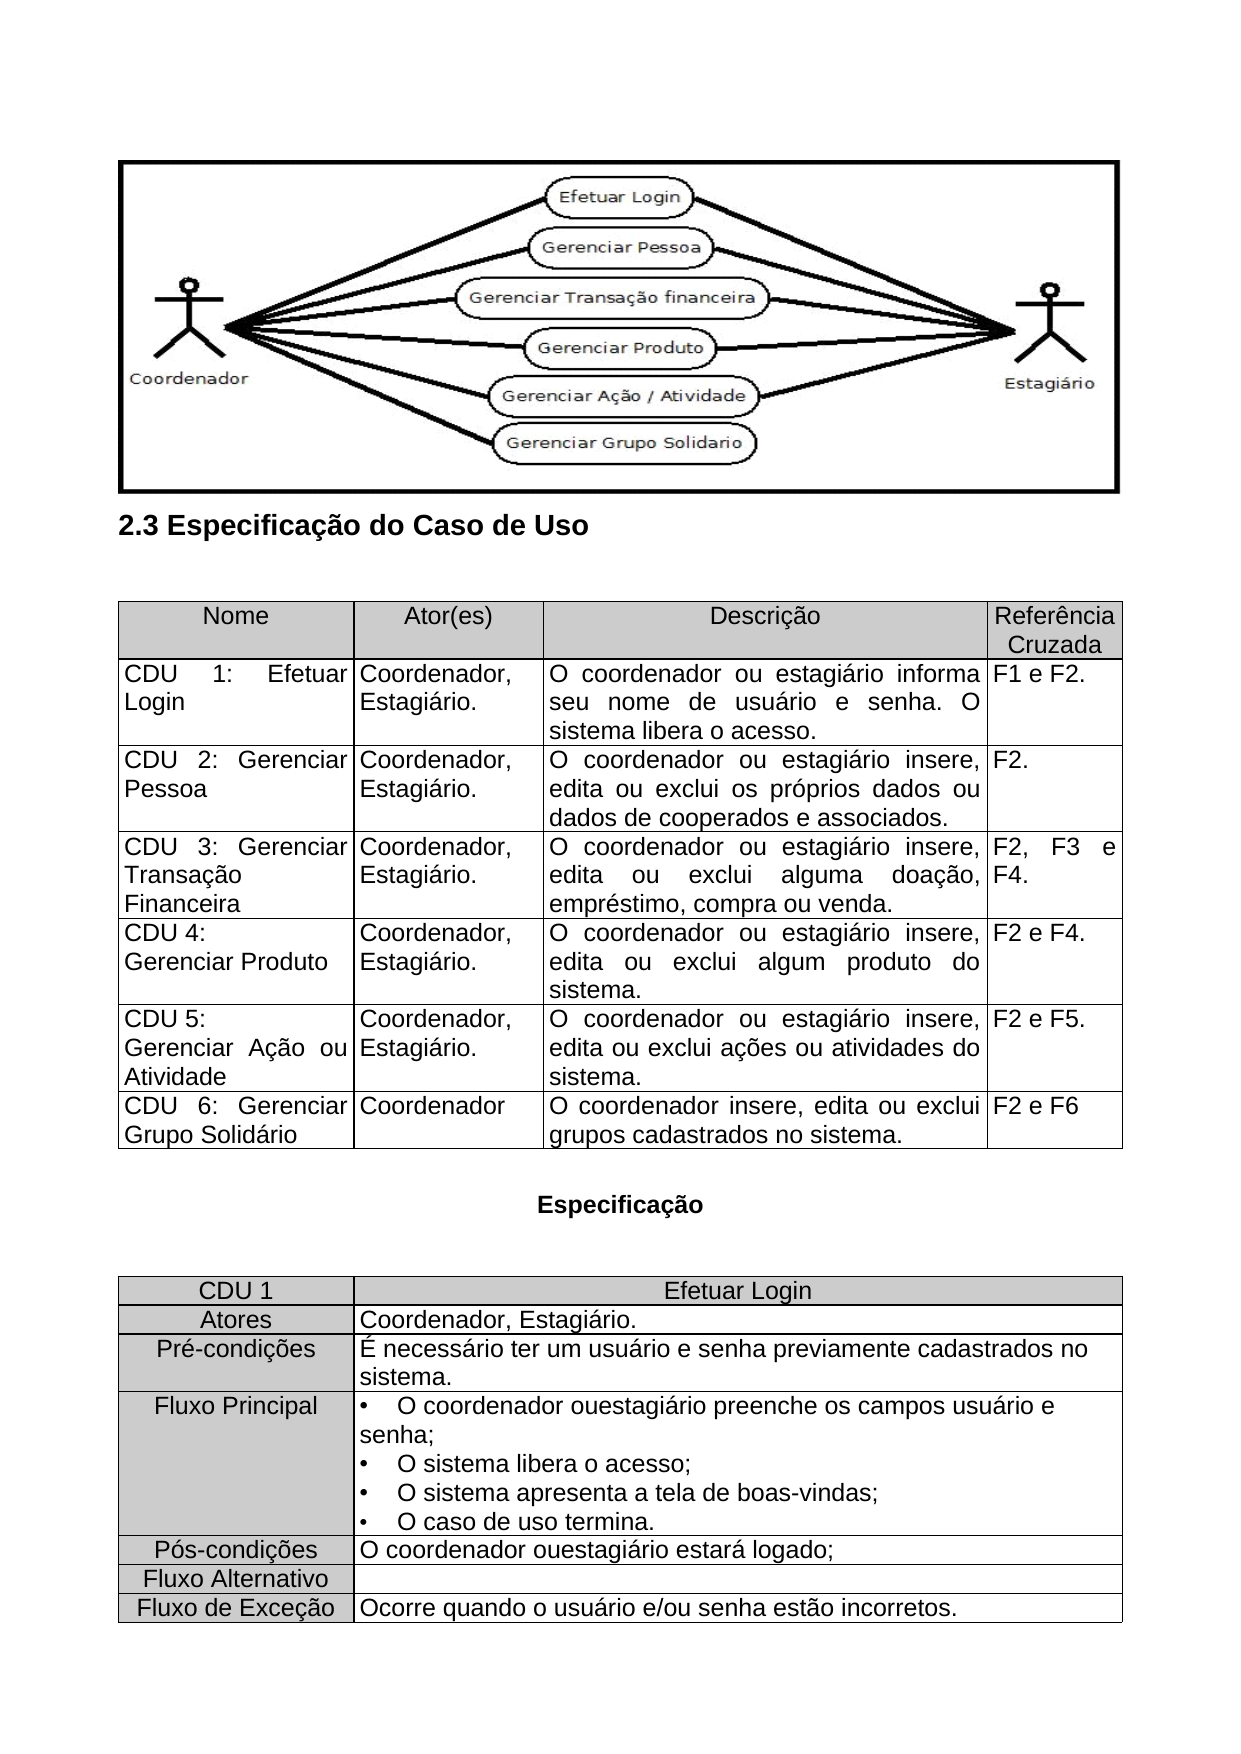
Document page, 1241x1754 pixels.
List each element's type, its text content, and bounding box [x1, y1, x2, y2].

table_cell F2. [988, 746, 1122, 831]
table_cell F2 e F4. [988, 919, 1122, 1004]
table_cell Coordenador, Estagiário. [355, 746, 543, 831]
table_header Ator(es) [355, 602, 543, 658]
table_cell Coordenador, Estagiário. [355, 660, 543, 745]
table_header Descrição [544, 602, 987, 658]
table_cell CDU 2: Gerenciar Pessoa [119, 746, 353, 831]
table_cell Coordenador, Estagiário. [355, 919, 543, 1004]
table_cell O coordenador ou estagiário informa seu nome de usuário e senha. O sistema libera o acesso. [544, 660, 987, 745]
table_cell CDU 3: Gerenciar Transação Financeira [119, 832, 353, 918]
table_cell Pós-condições [119, 1536, 353, 1564]
table_cell CDU 6: Gerenciar Grupo Solidário [119, 1092, 353, 1148]
table_cell [355, 1565, 1122, 1593]
table_cell CDU 4: Gerenciar Produto [119, 919, 353, 1004]
table_cell Coordenador, Estagiário. [355, 1306, 1122, 1333]
table_header Referência Cruzada [988, 602, 1122, 658]
table_cell Ocorre quando o usuário e/ou senha estão incorretos. [355, 1594, 1122, 1622]
table_cell Fluxo Alternativo [119, 1565, 353, 1593]
table_cell O coordenador ou estagiário insere, edita ou exclui alguma doação, empréstimo, compra ou venda. [544, 832, 987, 918]
table_cell Coordenador, Estagiário. [355, 832, 543, 918]
table_cell Coordenador, Estagiário. [355, 1005, 543, 1091]
table_header Nome [119, 602, 353, 658]
table_cell F1 e F2. [988, 660, 1122, 745]
table_cell F2 e F5. [988, 1005, 1122, 1091]
table_cell CDU 1: Efetuar Login [119, 660, 353, 745]
table_header Efetuar Login [355, 1277, 1122, 1304]
text Especificação [118, 1190, 1122, 1219]
table_cell O coordenador ou estagiário insere, edita ou exclui ações ou atividades do sistema. [544, 1005, 987, 1091]
table_cell Fluxo de Exceção [119, 1594, 353, 1622]
text 2.3 Especificação do Caso de Uso [118, 508, 1122, 542]
table_cell Fluxo Principal [119, 1392, 353, 1535]
table_cell F2 e F6 [988, 1092, 1122, 1148]
table_cell F2, F3 e F4. [988, 832, 1122, 918]
table_cell O coordenador ouestagiário estará logado; [355, 1536, 1122, 1564]
table_cell CDU 5: Gerenciar Ação ou Atividade [119, 1005, 353, 1091]
table_cell O coordenador insere, edita ou exclui grupos cadastrados no sistema. [544, 1092, 987, 1148]
table_cell O coordenador ou estagiário insere, edita ou exclui os próprios dados ou dados de cooperados e associados. [544, 746, 987, 831]
table_cell Coordenador [355, 1092, 543, 1148]
table_cell O coordenador ouestagiário preenche os campos usuário e senha; O sistema libera o acesso; O sistema apresenta a tela de boas-vindas; O caso de uso termina. [355, 1392, 1122, 1535]
table_header CDU 1 [119, 1277, 353, 1304]
table_cell É necessário ter um usuário e senha previamente cadastrados no sistema. [355, 1335, 1122, 1391]
table_cell Atores [119, 1306, 353, 1333]
table_cell O coordenador ou estagiário insere, edita ou exclui algum produto do sistema. [544, 919, 987, 1004]
table_cell Pré-condições [119, 1335, 353, 1391]
